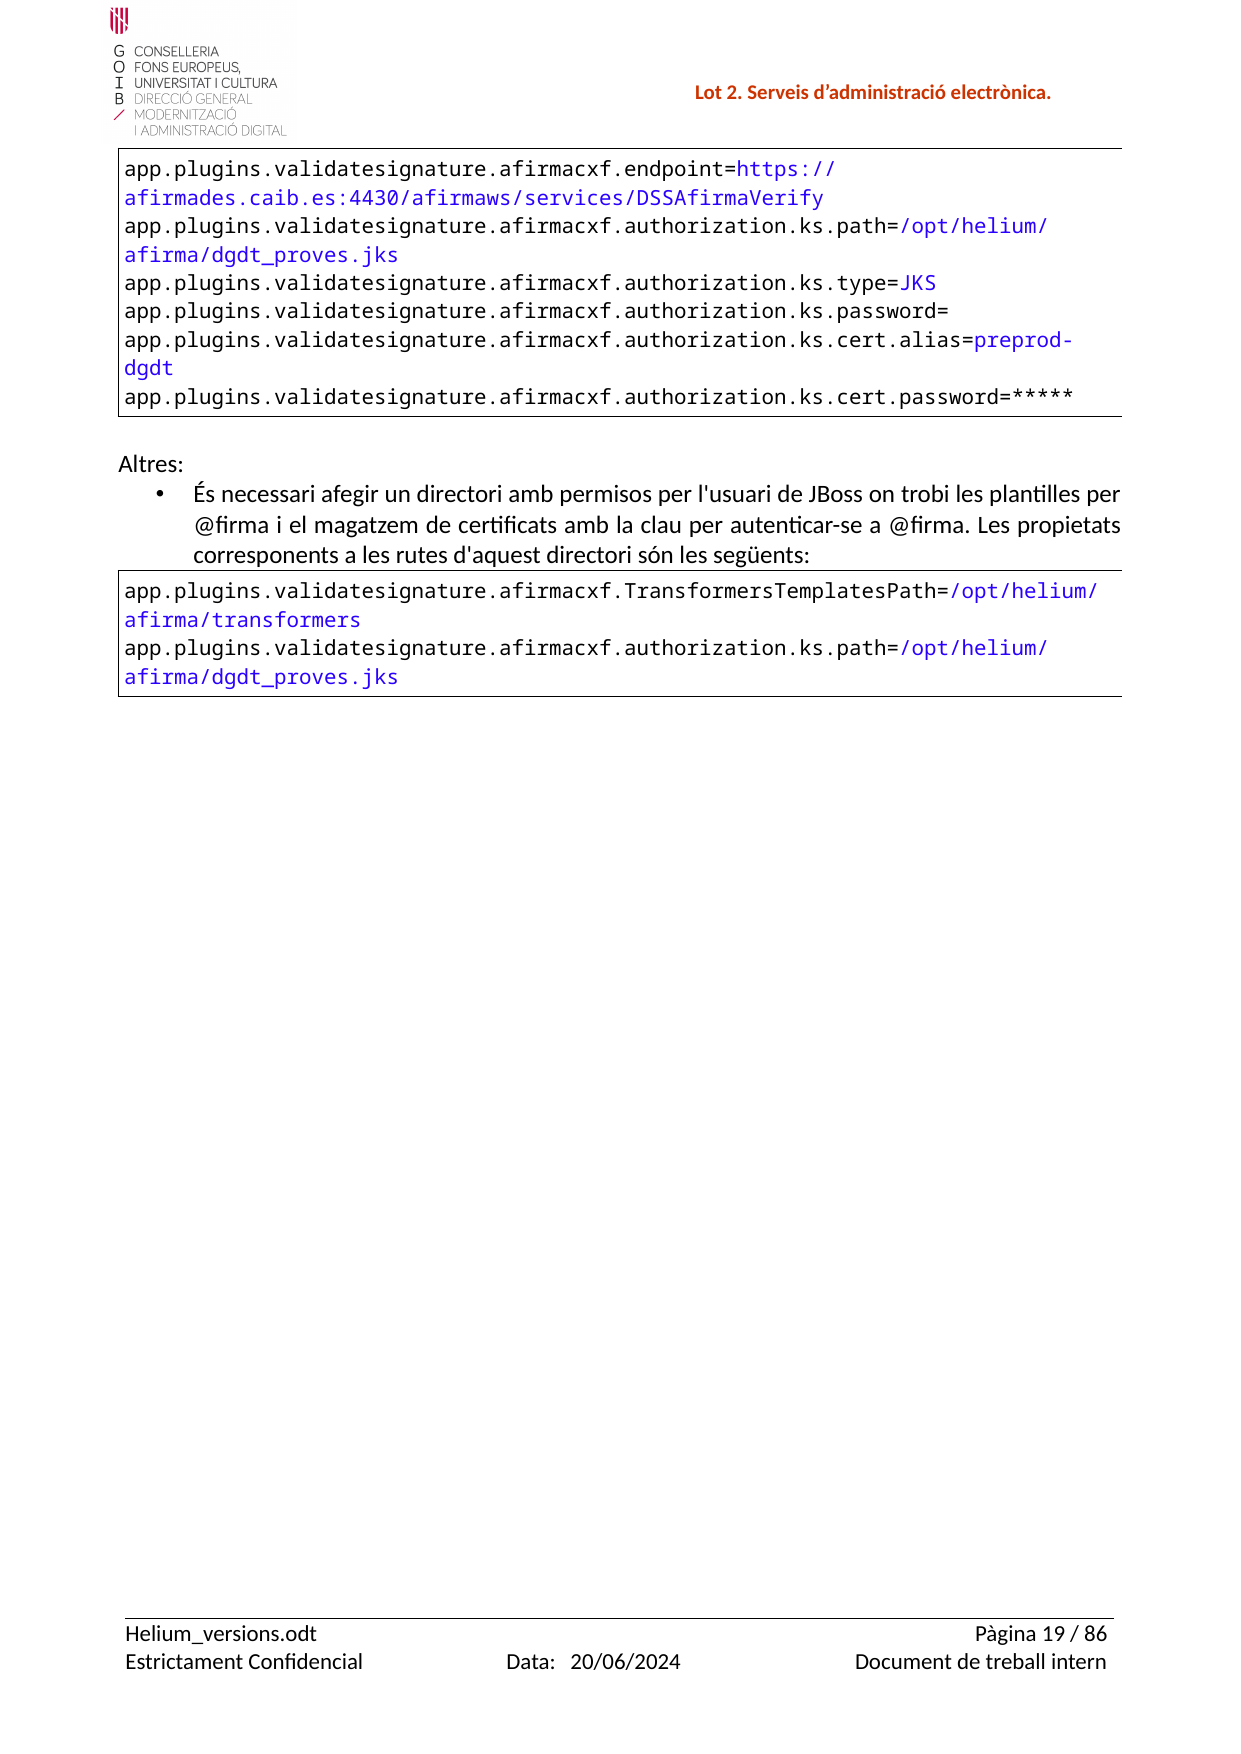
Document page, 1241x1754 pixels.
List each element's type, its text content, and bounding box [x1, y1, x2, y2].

table_header app.plugins.validatesignature.afirmacxf.endpoint=https://afirmades.caib.es:4430/afirmaws/services/DSSAfirmaVerify app.plugins.validatesignature.afirmacxf.authorization.ks.path=/opt/helium/afirma/dgdt_proves.jks app.plugins.validatesignature.afirmacxf.authorization.ks.type=JKS app.plugins.validatesignature.afirmacxf.authorization.ks.password= app.plugins.validatesignature.afirmacxf.authorization.ks.cert.alias=preprod-dgdt app.plugins.validatesignature.afirmacxf.authorization.ks.cert.password=***** [119, 149, 1122, 416]
text Altres: [118, 448, 1122, 478]
table_header app.plugins.validatesignature.afirmacxf.TransformersTemplatesPath=/opt/helium/afirma/transformers app.plugins.validatesignature.afirmacxf.authorization.ks.path=/opt/helium/afirma/dgdt_proves.jks [119, 571, 1122, 696]
list És necessari afegir un directori amb permisos per l'usuari de JBoss on trobi les plantilles per @firma i el magatzem de certificats amb la clau per autenticar-se a @firma. Les propietats corresponents a les rutes d'aquest directori són les següents: [156, 478, 1122, 570]
picture [100, 0, 297, 144]
